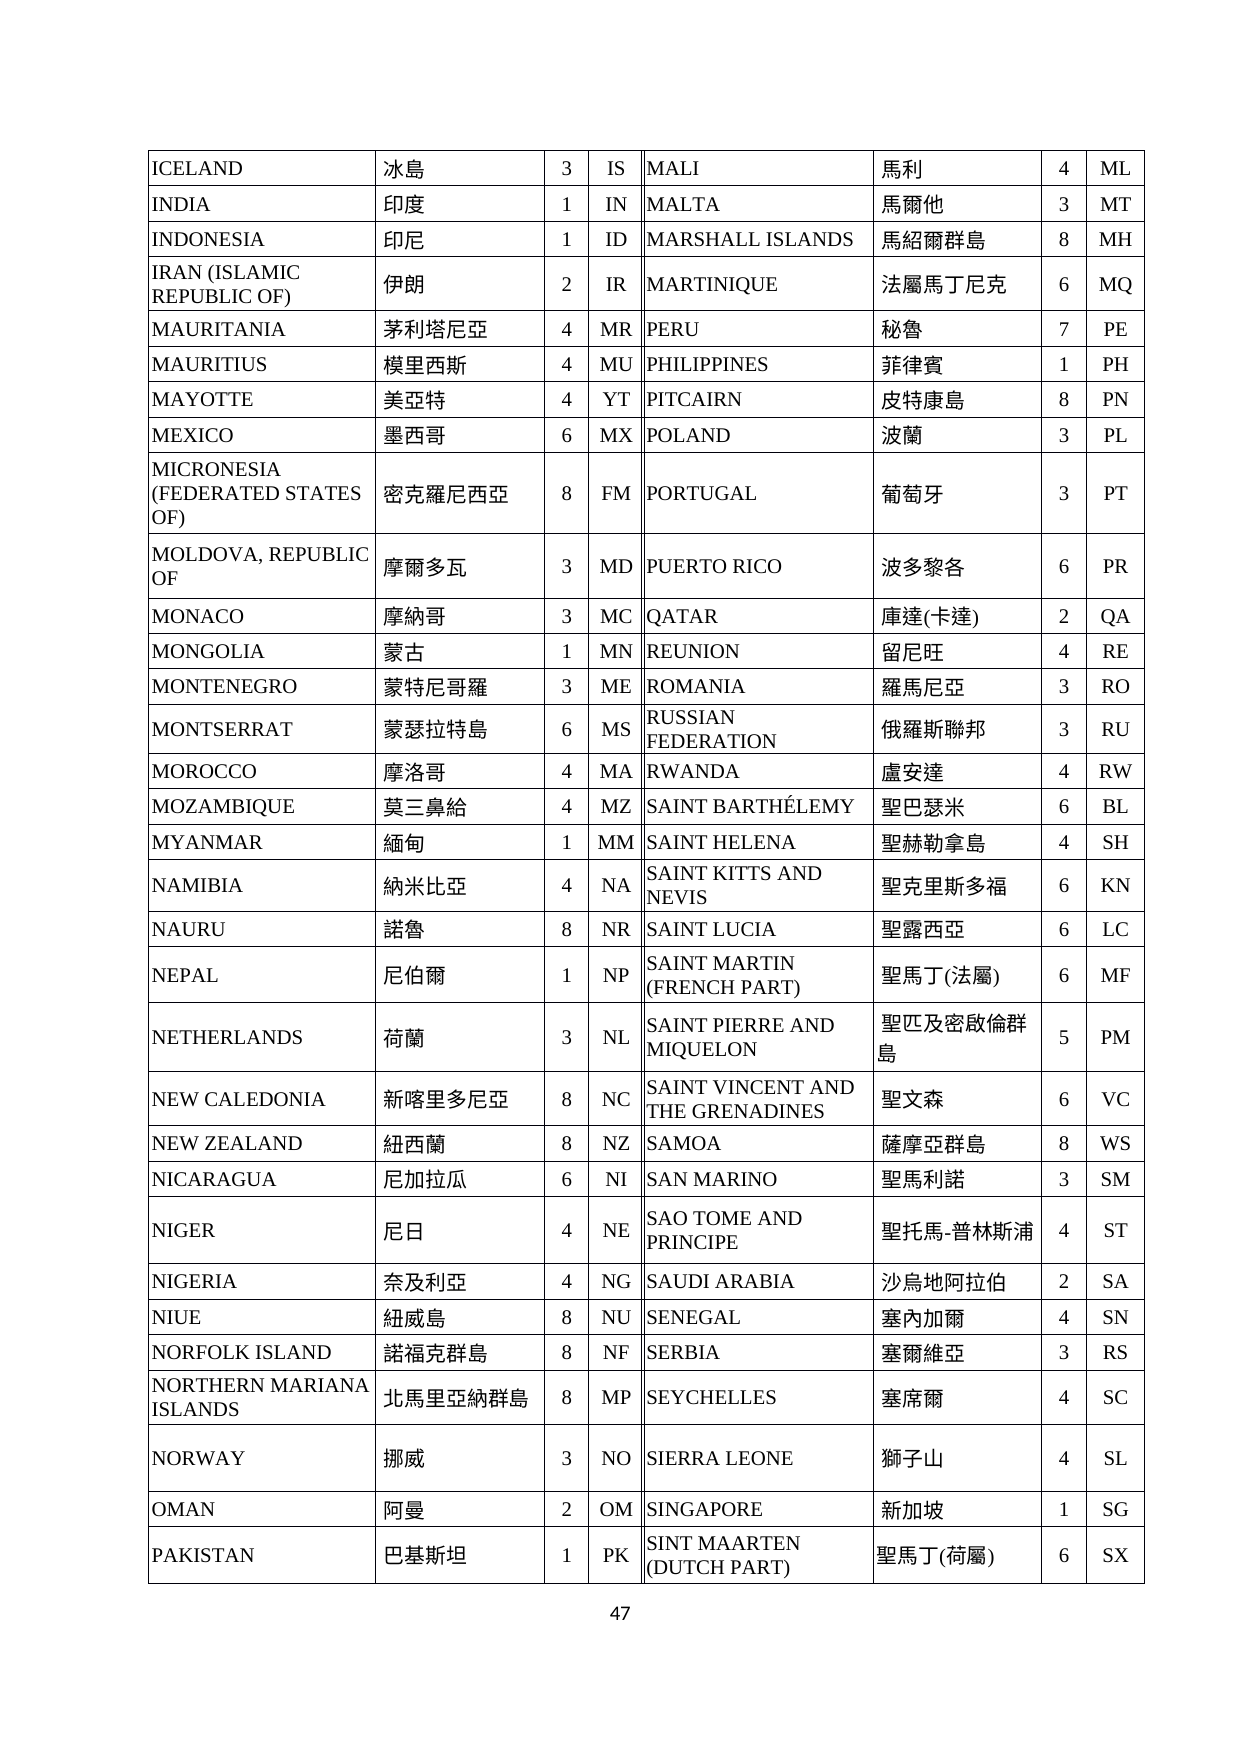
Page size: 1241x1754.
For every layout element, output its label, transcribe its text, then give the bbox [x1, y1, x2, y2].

table_cell 8 [1042, 382, 1086, 417]
table_cell SAINT VINCENT AND THE GRENADINES [645, 1072, 873, 1125]
table_cell IN [589, 186, 641, 221]
table_cell 1 [545, 825, 588, 859]
table_cell 庫達(卡達) [874, 599, 1041, 633]
table_cell POLAND [645, 418, 873, 452]
table_cell REUNION [645, 634, 873, 668]
table_cell 印度 [376, 186, 544, 221]
table_cell 茅利塔尼亞 [376, 311, 544, 346]
table_cell 聖文森 [874, 1072, 1041, 1125]
table_cell MZ [589, 789, 641, 824]
table_cell 北馬里亞納群島 [376, 1371, 544, 1424]
table_cell SAINT PIERRE AND MIQUELON [645, 1003, 873, 1071]
table_cell 4 [545, 754, 588, 788]
table_cell 摩洛哥 [376, 754, 544, 788]
table_cell PITCAIRN [645, 382, 873, 417]
table_cell QA [1087, 599, 1144, 633]
table_cell 4 [545, 789, 588, 824]
table_cell MOLDOVA, REPUBLIC OF [149, 534, 375, 597]
table_cell 蒙古 [376, 634, 544, 668]
table_cell NE [589, 1197, 641, 1263]
table_cell 沙烏地阿拉伯 [874, 1264, 1041, 1299]
table_cell NO [589, 1425, 641, 1491]
table_cell 3 [545, 669, 588, 704]
table_cell NEW ZEALAND [149, 1126, 375, 1161]
table_cell 奈及利亞 [376, 1264, 544, 1299]
table_cell NF [589, 1335, 641, 1369]
table_cell 8 [545, 1300, 588, 1334]
table_cell SAN MARINO [645, 1162, 873, 1196]
table_cell ST [1087, 1197, 1144, 1263]
table_cell 3 [545, 1003, 588, 1071]
table_cell MOROCCO [149, 754, 375, 788]
table_cell 摩爾多瓦 [376, 534, 544, 597]
table_cell ID [589, 222, 641, 256]
table_cell IRAN (ISLAMIC REPUBLIC OF) [149, 257, 375, 310]
table_cell NP [589, 947, 641, 1002]
table_cell 2 [545, 1492, 588, 1526]
table_cell 8 [545, 1126, 588, 1161]
table_cell 聖克里斯多福 [874, 860, 1041, 911]
table_cell 6 [1042, 1527, 1086, 1582]
table_cell 3 [545, 1425, 588, 1491]
table_cell MQ [1087, 257, 1144, 310]
table_cell 法屬馬丁尼克 [874, 257, 1041, 310]
table_cell 6 [1042, 789, 1086, 824]
table_cell ROMANIA [645, 669, 873, 704]
table_cell SH [1087, 825, 1144, 859]
table_cell NA [589, 860, 641, 911]
table_cell MH [1087, 222, 1144, 256]
table_cell 菲律賓 [874, 347, 1041, 381]
table_cell 1 [1042, 1492, 1086, 1526]
table_cell 俄羅斯聯邦 [874, 705, 1041, 753]
table_cell SIERRA LEONE [645, 1425, 873, 1491]
table_cell SINT MAARTEN (DUTCH PART) [645, 1527, 873, 1582]
table_cell RE [1087, 634, 1144, 668]
table_cell PK [589, 1527, 641, 1582]
table_cell PE [1087, 311, 1144, 346]
table_cell NICARAGUA [149, 1162, 375, 1196]
table_cell 6 [1042, 257, 1086, 310]
table_cell NIGERIA [149, 1264, 375, 1299]
table_cell PAKISTAN [149, 1527, 375, 1582]
table_cell 4 [1042, 754, 1086, 788]
table_cell 3 [1042, 453, 1086, 533]
table_cell PHILIPPINES [645, 347, 873, 381]
table_cell QATAR [645, 599, 873, 633]
table_cell SAO TOME AND PRINCIPE [645, 1197, 873, 1263]
table_cell SL [1087, 1425, 1144, 1491]
table_cell NR [589, 912, 641, 946]
table_cell 1 [545, 947, 588, 1002]
table_cell 塞內加爾 [874, 1300, 1041, 1334]
table_cell 3 [1042, 705, 1086, 753]
table_cell SAMOA [645, 1126, 873, 1161]
table_cell PUERTO RICO [645, 534, 873, 597]
table_cell 8 [545, 1371, 588, 1424]
table_cell 諾魯 [376, 912, 544, 946]
table_cell 阿曼 [376, 1492, 544, 1526]
table_cell 1 [545, 186, 588, 221]
table_cell NEW CALEDONIA [149, 1072, 375, 1125]
table_cell 4 [545, 1197, 588, 1263]
table_cell 聖露西亞 [874, 912, 1041, 946]
table_cell OM [589, 1492, 641, 1526]
table_cell RU [1087, 705, 1144, 753]
table_cell 3 [1042, 669, 1086, 704]
table_cell 聖馬丁(法屬) [874, 947, 1041, 1002]
table_cell 尼伯爾 [376, 947, 544, 1002]
table_cell 波多黎各 [874, 534, 1041, 597]
table_cell LC [1087, 912, 1144, 946]
table_cell MP [589, 1371, 641, 1424]
table_cell 馬爾他 [874, 186, 1041, 221]
table_cell 1 [545, 1527, 588, 1582]
table_cell MALI [645, 151, 873, 185]
table_cell MA [589, 754, 641, 788]
table_cell MD [589, 534, 641, 597]
table_cell KN [1087, 860, 1144, 911]
table_cell MONTENEGRO [149, 669, 375, 704]
table_cell 摩納哥 [376, 599, 544, 633]
table_cell VC [1087, 1072, 1144, 1125]
table_cell FM [589, 453, 641, 533]
table_cell RUSSIAN FEDERATION [645, 705, 873, 753]
table_cell 2 [1042, 599, 1086, 633]
table_cell 尼日 [376, 1197, 544, 1263]
table_cell NAURU [149, 912, 375, 946]
table_cell 尼加拉瓜 [376, 1162, 544, 1196]
table_cell SENEGAL [645, 1300, 873, 1334]
table_cell 4 [1042, 634, 1086, 668]
table_cell ML [1087, 151, 1144, 185]
table_cell 馬紹爾群島 [874, 222, 1041, 256]
table_cell 4 [545, 382, 588, 417]
table_cell 印尼 [376, 222, 544, 256]
table_cell MALTA [645, 186, 873, 221]
table_cell 紐威島 [376, 1300, 544, 1334]
table_cell SM [1087, 1162, 1144, 1196]
table_cell 8 [1042, 1126, 1086, 1161]
table_cell MR [589, 311, 641, 346]
table_cell MARTINIQUE [645, 257, 873, 310]
table_cell IS [589, 151, 641, 185]
table_cell NAMIBIA [149, 860, 375, 911]
table_cell 8 [545, 453, 588, 533]
table_cell MICRONESIA (FEDERATED STATES OF) [149, 453, 375, 533]
table_cell PR [1087, 534, 1144, 597]
table_cell 4 [1042, 825, 1086, 859]
table_cell 秘魯 [874, 311, 1041, 346]
table_cell SERBIA [645, 1335, 873, 1369]
table_cell BL [1087, 789, 1144, 824]
table_cell 6 [1042, 1072, 1086, 1125]
table_cell 4 [1042, 151, 1086, 185]
table_cell MOZAMBIQUE [149, 789, 375, 824]
table_cell 蒙特尼哥羅 [376, 669, 544, 704]
table_cell 6 [1042, 860, 1086, 911]
table_cell 聖馬丁(荷屬) [874, 1527, 1041, 1582]
table_cell 2 [545, 257, 588, 310]
table_cell SAINT MARTIN (FRENCH PART) [645, 947, 873, 1002]
table_cell 4 [545, 311, 588, 346]
table_cell 納米比亞 [376, 860, 544, 911]
table_cell NIGER [149, 1197, 375, 1263]
table_cell 3 [1042, 186, 1086, 221]
table_cell SAINT KITTS AND NEVIS [645, 860, 873, 911]
table_cell 莫三鼻給 [376, 789, 544, 824]
table_cell 6 [1042, 947, 1086, 1002]
table_cell 蒙瑟拉特島 [376, 705, 544, 753]
table_cell PL [1087, 418, 1144, 452]
table_cell SX [1087, 1527, 1144, 1582]
table_cell 留尼旺 [874, 634, 1041, 668]
table_cell RO [1087, 669, 1144, 704]
table_cell MF [1087, 947, 1144, 1002]
table_cell MM [589, 825, 641, 859]
table_cell 4 [1042, 1425, 1086, 1491]
table_cell 羅馬尼亞 [874, 669, 1041, 704]
table_cell MAURITANIA [149, 311, 375, 346]
table_cell 4 [1042, 1197, 1086, 1263]
table_cell SG [1087, 1492, 1144, 1526]
table_cell RS [1087, 1335, 1144, 1369]
table_cell NORFOLK ISLAND [149, 1335, 375, 1369]
table_cell 挪威 [376, 1425, 544, 1491]
table_cell 新加坡 [874, 1492, 1041, 1526]
table_cell 美亞特 [376, 382, 544, 417]
table_cell NEPAL [149, 947, 375, 1002]
table_cell RW [1087, 754, 1144, 788]
table_cell 1 [545, 222, 588, 256]
table_cell MONGOLIA [149, 634, 375, 668]
table_cell 聖馬利諾 [874, 1162, 1041, 1196]
table_cell MC [589, 599, 641, 633]
table_cell SC [1087, 1371, 1144, 1424]
table_cell NG [589, 1264, 641, 1299]
table_cell 6 [545, 705, 588, 753]
table_cell 聖托馬-普林斯浦 [874, 1197, 1041, 1263]
table_cell SA [1087, 1264, 1144, 1299]
table_cell NL [589, 1003, 641, 1071]
table_cell 盧安達 [874, 754, 1041, 788]
table_cell NIUE [149, 1300, 375, 1334]
table_cell 墨西哥 [376, 418, 544, 452]
table_cell WS [1087, 1126, 1144, 1161]
table_cell PORTUGAL [645, 453, 873, 533]
table_cell 馬利 [874, 151, 1041, 185]
table_cell SAINT HELENA [645, 825, 873, 859]
table_cell 諾福克群島 [376, 1335, 544, 1369]
table_cell SINGAPORE [645, 1492, 873, 1526]
table_cell NC [589, 1072, 641, 1125]
table_cell RWANDA [645, 754, 873, 788]
table_cell 紐西蘭 [376, 1126, 544, 1161]
table_cell 3 [1042, 418, 1086, 452]
table_cell 密克羅尼西亞 [376, 453, 544, 533]
table_cell MX [589, 418, 641, 452]
table_cell MN [589, 634, 641, 668]
table_cell 4 [545, 1264, 588, 1299]
table_cell 塞爾維亞 [874, 1335, 1041, 1369]
table_cell PN [1087, 382, 1144, 417]
table_cell 聖巴瑟米 [874, 789, 1041, 824]
table_cell 新喀里多尼亞 [376, 1072, 544, 1125]
table_cell 緬甸 [376, 825, 544, 859]
table_cell MEXICO [149, 418, 375, 452]
table_cell PERU [645, 311, 873, 346]
table_cell SEYCHELLES [645, 1371, 873, 1424]
table_cell IR [589, 257, 641, 310]
table_cell MYANMAR [149, 825, 375, 859]
table_cell MT [1087, 186, 1144, 221]
table_cell 聖赫勒拿島 [874, 825, 1041, 859]
table_cell ICELAND [149, 151, 375, 185]
table_cell SAINT LUCIA [645, 912, 873, 946]
table_cell 冰島 [376, 151, 544, 185]
table_cell 3 [1042, 1335, 1086, 1369]
table_cell 聖匹及密啟倫群島 [874, 1003, 1041, 1071]
table_cell ME [589, 669, 641, 704]
table_cell NETHERLANDS [149, 1003, 375, 1071]
table_cell 8 [545, 912, 588, 946]
table_cell 皮特康島 [874, 382, 1041, 417]
table_cell 6 [545, 1162, 588, 1196]
table_cell 3 [545, 534, 588, 597]
table_cell NORTHERN MARIANA ISLANDS [149, 1371, 375, 1424]
table_cell 獅子山 [874, 1425, 1041, 1491]
table_cell PM [1087, 1003, 1144, 1071]
table_cell 波蘭 [874, 418, 1041, 452]
table_cell 荷蘭 [376, 1003, 544, 1071]
table_cell 4 [545, 860, 588, 911]
table_cell 模里西斯 [376, 347, 544, 381]
table_cell MARSHALL ISLANDS [645, 222, 873, 256]
table_cell 6 [545, 418, 588, 452]
table_cell 7 [1042, 311, 1086, 346]
table_cell 薩摩亞群島 [874, 1126, 1041, 1161]
table_cell SAINT BARTHÉLEMY [645, 789, 873, 824]
table_cell SN [1087, 1300, 1144, 1334]
table_cell INDONESIA [149, 222, 375, 256]
table_cell 1 [1042, 347, 1086, 381]
table_cell MS [589, 705, 641, 753]
table_cell NI [589, 1162, 641, 1196]
table_cell 4 [545, 347, 588, 381]
table_cell 3 [545, 151, 588, 185]
table_cell 6 [1042, 912, 1086, 946]
table_cell MONACO [149, 599, 375, 633]
table_cell 6 [1042, 534, 1086, 597]
table_cell 3 [545, 599, 588, 633]
table_cell MU [589, 347, 641, 381]
table_cell PT [1087, 453, 1144, 533]
table_cell 3 [1042, 1162, 1086, 1196]
table_cell NU [589, 1300, 641, 1334]
table_cell 葡萄牙 [874, 453, 1041, 533]
table_cell MAYOTTE [149, 382, 375, 417]
table_cell NZ [589, 1126, 641, 1161]
table_cell 4 [1042, 1300, 1086, 1334]
table_cell YT [589, 382, 641, 417]
table_cell 4 [1042, 1371, 1086, 1424]
table_cell PH [1087, 347, 1144, 381]
table_cell MAURITIUS [149, 347, 375, 381]
table_cell MONTSERRAT [149, 705, 375, 753]
table_cell 塞席爾 [874, 1371, 1041, 1424]
table_cell 8 [545, 1072, 588, 1125]
table_cell 巴基斯坦 [376, 1527, 544, 1582]
table_cell 1 [545, 634, 588, 668]
table_cell 8 [545, 1335, 588, 1369]
table_cell INDIA [149, 186, 375, 221]
table_cell NORWAY [149, 1425, 375, 1491]
table_cell 8 [1042, 222, 1086, 256]
table_cell 2 [1042, 1264, 1086, 1299]
table_cell OMAN [149, 1492, 375, 1526]
table_cell 伊朗 [376, 257, 544, 310]
table_cell SAUDI ARABIA [645, 1264, 873, 1299]
table_cell 5 [1042, 1003, 1086, 1071]
